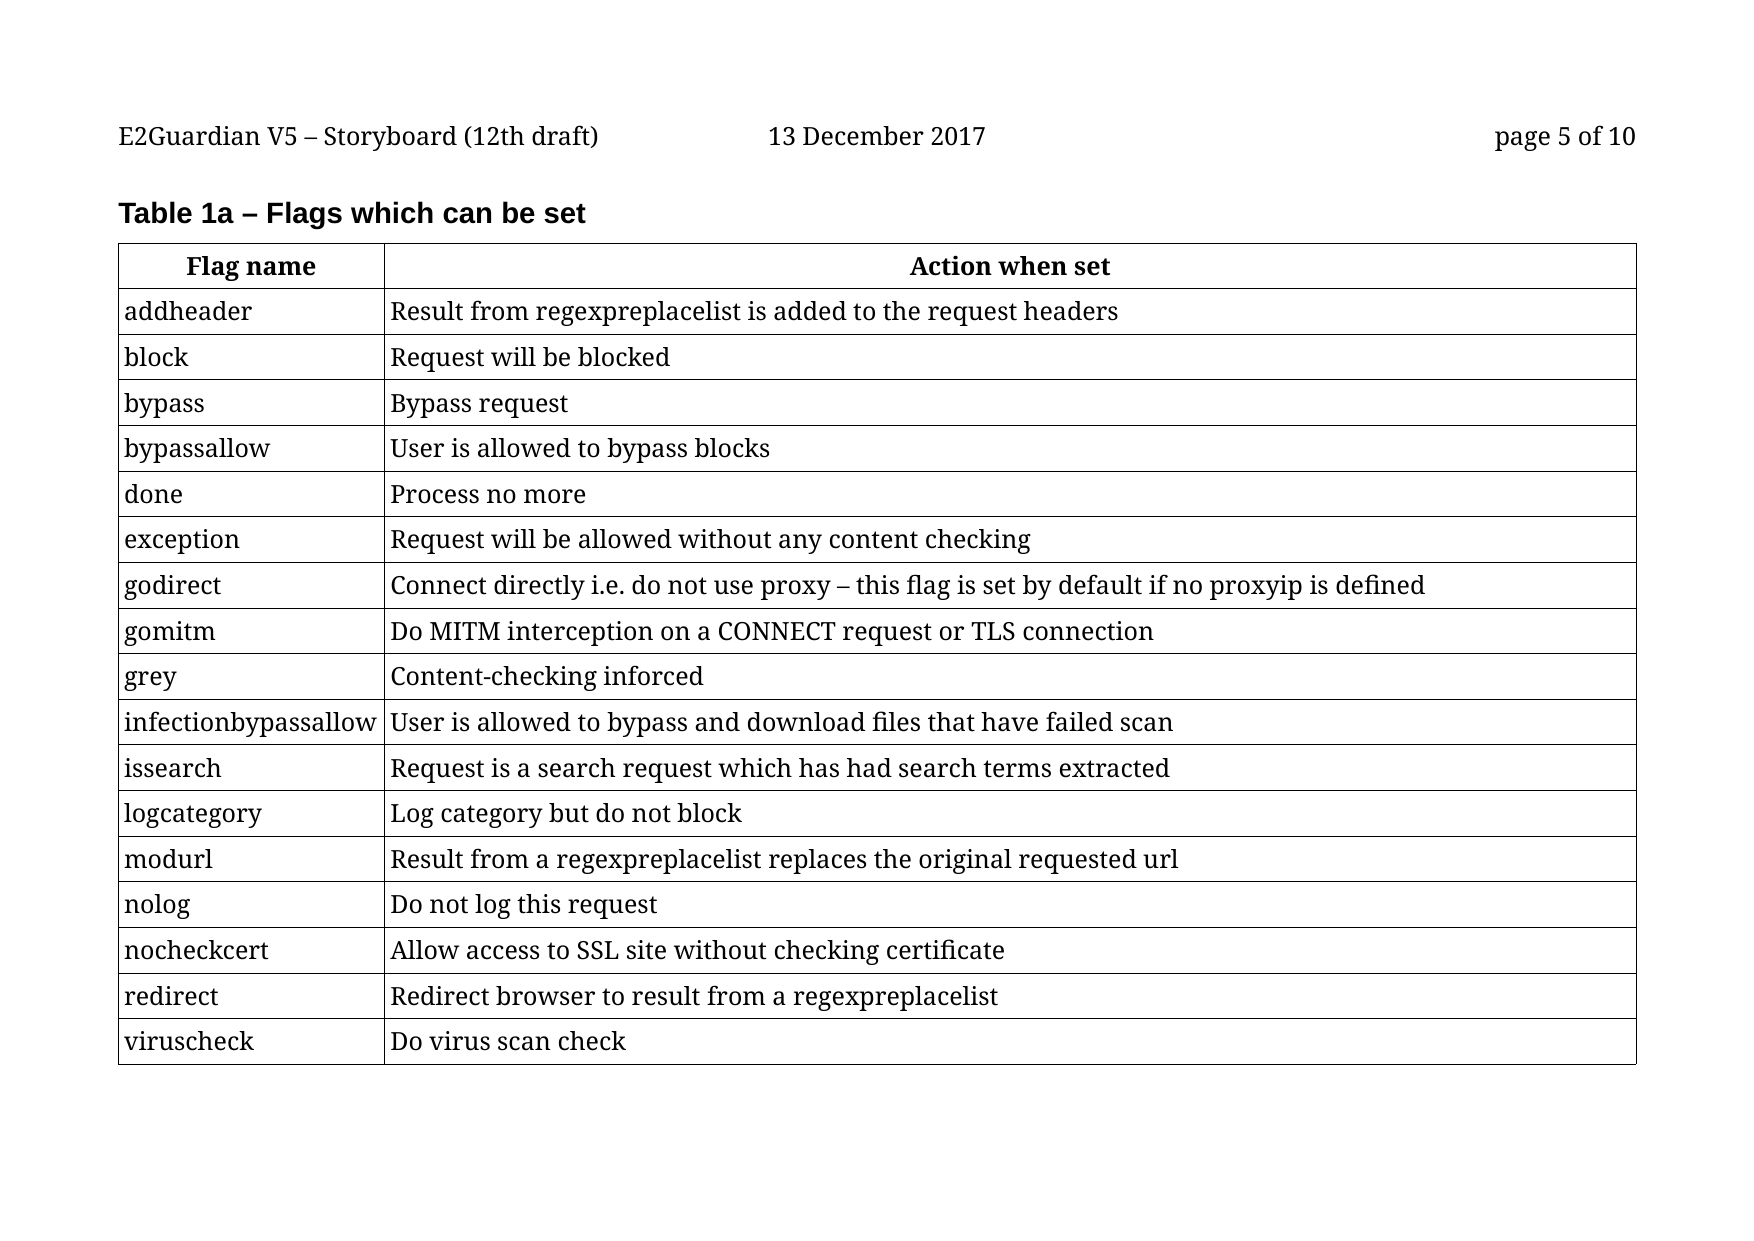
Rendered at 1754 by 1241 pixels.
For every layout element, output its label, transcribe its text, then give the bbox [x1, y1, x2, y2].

table_cell done [119, 472, 384, 516]
table_cell Do not log this request [385, 882, 1636, 927]
table_cell Request is a search request which has had search terms extracted [385, 745, 1636, 790]
table_header Flag name [119, 244, 384, 288]
table_cell Request will be allowed without any content checking [385, 517, 1636, 562]
table_cell addheader [119, 289, 384, 334]
table_cell Do MITM interception on a CONNECT request or TLS connection [385, 609, 1636, 653]
table_cell Bypass request [385, 380, 1636, 425]
table_cell Do virus scan check [385, 1019, 1636, 1064]
table_cell viruscheck [119, 1019, 384, 1064]
table_cell godirect [119, 563, 384, 607]
table_cell redirect [119, 974, 384, 1018]
table_cell logcategory [119, 791, 384, 836]
table_cell bypassallow [119, 426, 384, 471]
table_cell nocheckcert [119, 928, 384, 972]
table_cell User is allowed to bypass blocks [385, 426, 1636, 471]
table_cell exception [119, 517, 384, 562]
table_cell Request will be blocked [385, 335, 1636, 379]
table_cell Redirect browser to result from a regexpreplacelist [385, 974, 1636, 1018]
table_cell bypass [119, 380, 384, 425]
table_cell Allow access to SSL site without checking certificate [385, 928, 1636, 972]
table_cell Result from regexpreplacelist is added to the request headers [385, 289, 1636, 334]
table_cell block [119, 335, 384, 379]
table_cell issearch [119, 745, 384, 790]
table_cell Connect directly i.e. do not use proxy – this flag is set by default if no proxyip is defined [385, 563, 1636, 607]
table_cell nolog [119, 882, 384, 927]
table_cell gomitm [119, 609, 384, 653]
table_cell User is allowed to bypass and download files that have failed scan [385, 700, 1636, 744]
table_cell infectionbypassallow [119, 700, 384, 744]
table_cell grey [119, 654, 384, 699]
table_cell modurl [119, 837, 384, 881]
table_cell Content-checking inforced [385, 654, 1636, 699]
table_cell Result from a regexpreplacelist replaces the original requested url [385, 837, 1636, 881]
table_cell Process no more [385, 472, 1636, 516]
table_cell Log category but do not block [385, 791, 1636, 836]
table_header Action when set [385, 244, 1636, 288]
subtitle Table 1a – Flags which can be set [118, 196, 1636, 230]
